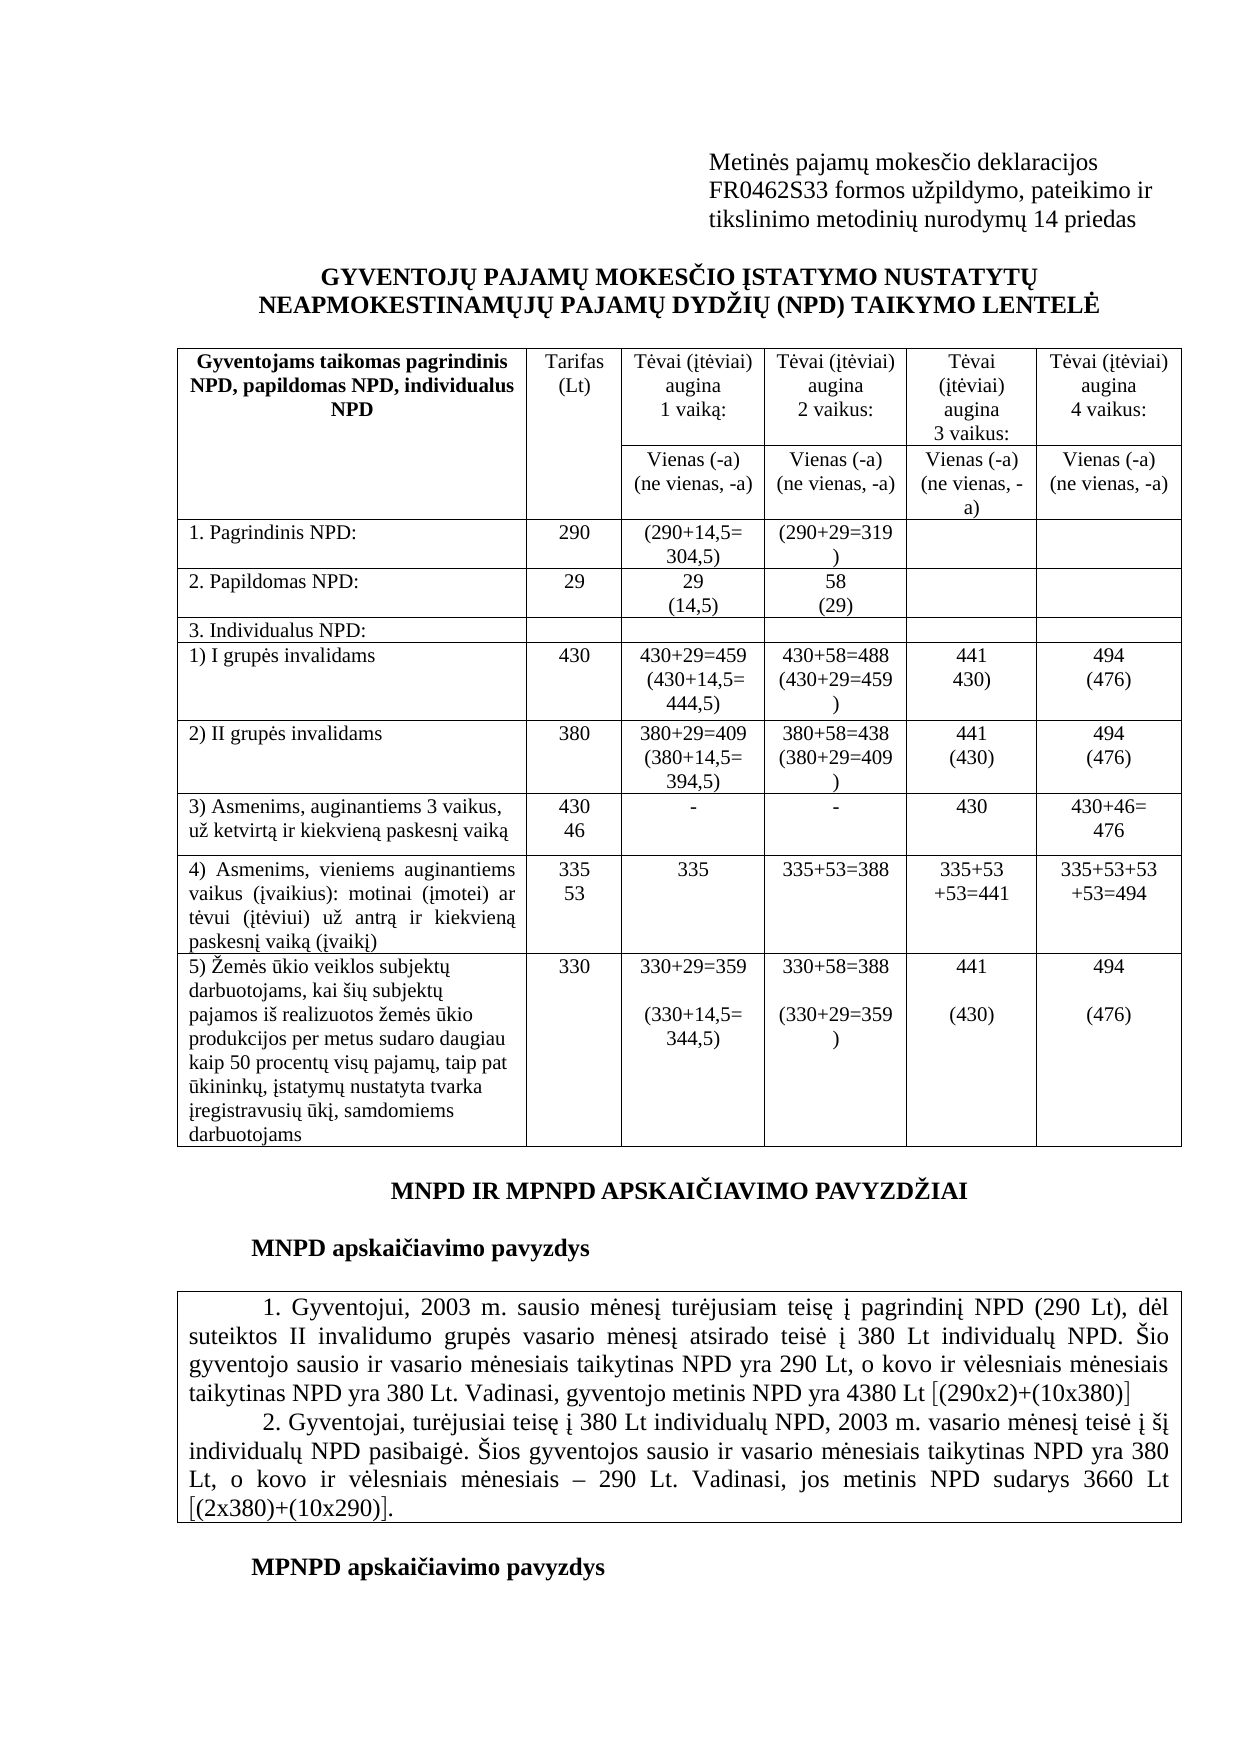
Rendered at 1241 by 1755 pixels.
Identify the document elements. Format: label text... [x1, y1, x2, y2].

table_cell 330 [527, 954, 621, 1146]
table_cell 3. Individualus NPD: [178, 618, 526, 642]
table_header Tėvai (įtėviai) augina 2 vaikus: [765, 349, 906, 445]
table_cell [907, 520, 1036, 568]
table_cell 2) II grupės invalidams [178, 721, 526, 793]
table_cell 29 [527, 569, 621, 617]
table_cell 290 [527, 520, 621, 568]
table_cell 380+58=438 (380+29=409) [765, 721, 906, 793]
table_cell [527, 618, 621, 642]
table_cell [1037, 618, 1181, 642]
table_cell 335+53+53 +53=494 [1037, 856, 1181, 953]
table_cell 430+58=488 (430+29=459) [765, 643, 906, 719]
table_cell [907, 569, 1036, 617]
table_cell 441 (430) [907, 721, 1036, 793]
table_cell 494 (476) [1037, 721, 1181, 793]
table_cell 494 (476) [1037, 643, 1181, 719]
text Metinės pajamų mokesčio deklaracijos [177, 147, 1182, 176]
table_cell [622, 618, 764, 642]
table_header Tėvai (įtėviai) augina 1 vaiką: [622, 349, 764, 445]
table_header Tėvai (įtėviai) augina 4 vaikus: [1037, 349, 1181, 445]
table_cell Vienas (-a) (ne vienas, -a) [765, 446, 906, 519]
table_cell 441 (430) [907, 954, 1036, 1146]
table_cell 430 46 [527, 794, 621, 855]
table_cell 330+29=359 (330+14,5= 344,5) [622, 954, 764, 1146]
table_header Gyventojams taikomas pagrindinis NPD, papildomas NPD, individualus NPD [178, 349, 526, 519]
table_cell 430+46= 476 [1037, 794, 1181, 855]
table_cell 330+58=388 (330+29=359) [765, 954, 906, 1146]
text FR0462S33 formos užpildymo, pateikimo ir [177, 176, 1182, 204]
table_cell 335 [622, 856, 764, 953]
text MNPD IR MPNPD APSKAIČIAVIMO PAVYZDŽIAI [177, 1176, 1182, 1205]
table_cell 494 (476) [1037, 954, 1181, 1146]
table_cell (290+29=319) [765, 520, 906, 568]
table_cell 29 (14,5) [622, 569, 764, 617]
table_header Tarifas (Lt) [527, 349, 621, 519]
text MNPD apskaičiavimo pavyzdys [177, 1233, 1182, 1262]
table_cell 430 [907, 794, 1036, 855]
table_cell 335 53 [527, 856, 621, 953]
table_cell (290+14,5= 304,5) [622, 520, 764, 568]
table_cell 380 [527, 721, 621, 793]
table_cell 380+29=409 (380+14,5= 394,5) [622, 721, 764, 793]
table_header Tėvai (įtėviai) augina 3 vaikus: [907, 349, 1036, 445]
table_cell 335+53 +53=441 [907, 856, 1036, 953]
table_cell Vienas (-a) (ne vienas, -a) [622, 446, 764, 519]
table_cell 2. Papildomas NPD: [178, 569, 526, 617]
table_cell 4) Asmenims, vieniems auginantiems vaikus (įvaikius): motinai (įmotei) ar tėvui (įtėviui) už antrą ir kiekvieną paskesnį vaiką (įvaikį) [178, 856, 526, 953]
table_cell Vienas (-a) (ne vienas, -a) [1037, 446, 1181, 519]
table_cell - [765, 794, 906, 855]
text GYVENTOJŲ PAJAMŲ MOKESČIO ĮSTATYMO NUSTATYTŲ NEAPMOKESTINAMŲJŲ PAJAMŲ DYDŽIŲ (NPD) TAIKYMO LENTELĖ [177, 262, 1182, 319]
table_cell 58 (29) [765, 569, 906, 617]
table_cell [765, 618, 906, 642]
table_cell 430+29=459 (430+14,5= 444,5) [622, 643, 764, 719]
table_cell 335+53=388 [765, 856, 906, 953]
table_cell Vienas (-a) (ne vienas, -a) [907, 446, 1036, 519]
table_cell [1037, 520, 1181, 568]
table_cell 1) I grupės invalidams [178, 643, 526, 719]
text tikslinimo metodinių nurodymų 14 priedas [177, 204, 1182, 233]
table_cell 3) Asmenims, auginantiems 3 vaikus, už ketvirtą ir kiekvieną paskesnį vaiką [178, 794, 526, 855]
table_cell [1037, 569, 1181, 617]
text MPNPD apskaičiavimo pavyzdys [177, 1552, 1182, 1581]
table_cell 430 [527, 643, 621, 719]
table_cell [907, 618, 1036, 642]
table_cell 5) Žemės ūkio veiklos subjektų darbuotojams, kai šių subjektų pajamos iš realizuotos žemės ūkio produkcijos per metus sudaro daugiau kaip 50 procentų visų pajamų, taip pat ūkininkų, įstatymų nustatyta tvarka įregistravusių ūkį, samdomiems darbuotojams [178, 954, 526, 1146]
table_header 1. Gyventojui, 2003 m. sausio mėnesį turėjusiam teisę į pagrindinį NPD (290 Lt), dėl suteiktos II invalidumo grupės vasario mėnesį atsirado teisė į 380 Lt individualų NPD. Šio gyventojo sausio ir vasario mėnesiais taikytinas NPD yra 290 Lt, o kovo ir vėlesniais mėnesiais taikytinas NPD yra 380 Lt. Vadinasi, gyventojo metinis NPD yra 4380 Lt (290x2)+(10x380) 2. Gyventojai, turėjusiai teisę į 380 Lt individualų NPD, 2003 m. vasario mėnesį teisė į šį individualų NPD pasibaigė. Šios gyventojos sausio ir vasario mėnesiais taikytinas NPD yra 380 Lt, o kovo ir vėlesniais mėnesiais – 290 Lt. Vadinasi, jos metinis NPD sudarys 3660 Lt (2x380)+(10x290). [178, 1292, 1181, 1522]
table_cell 441 430) [907, 643, 1036, 719]
table_cell - [622, 794, 764, 855]
table_cell 1. Pagrindinis NPD: [178, 520, 526, 568]
